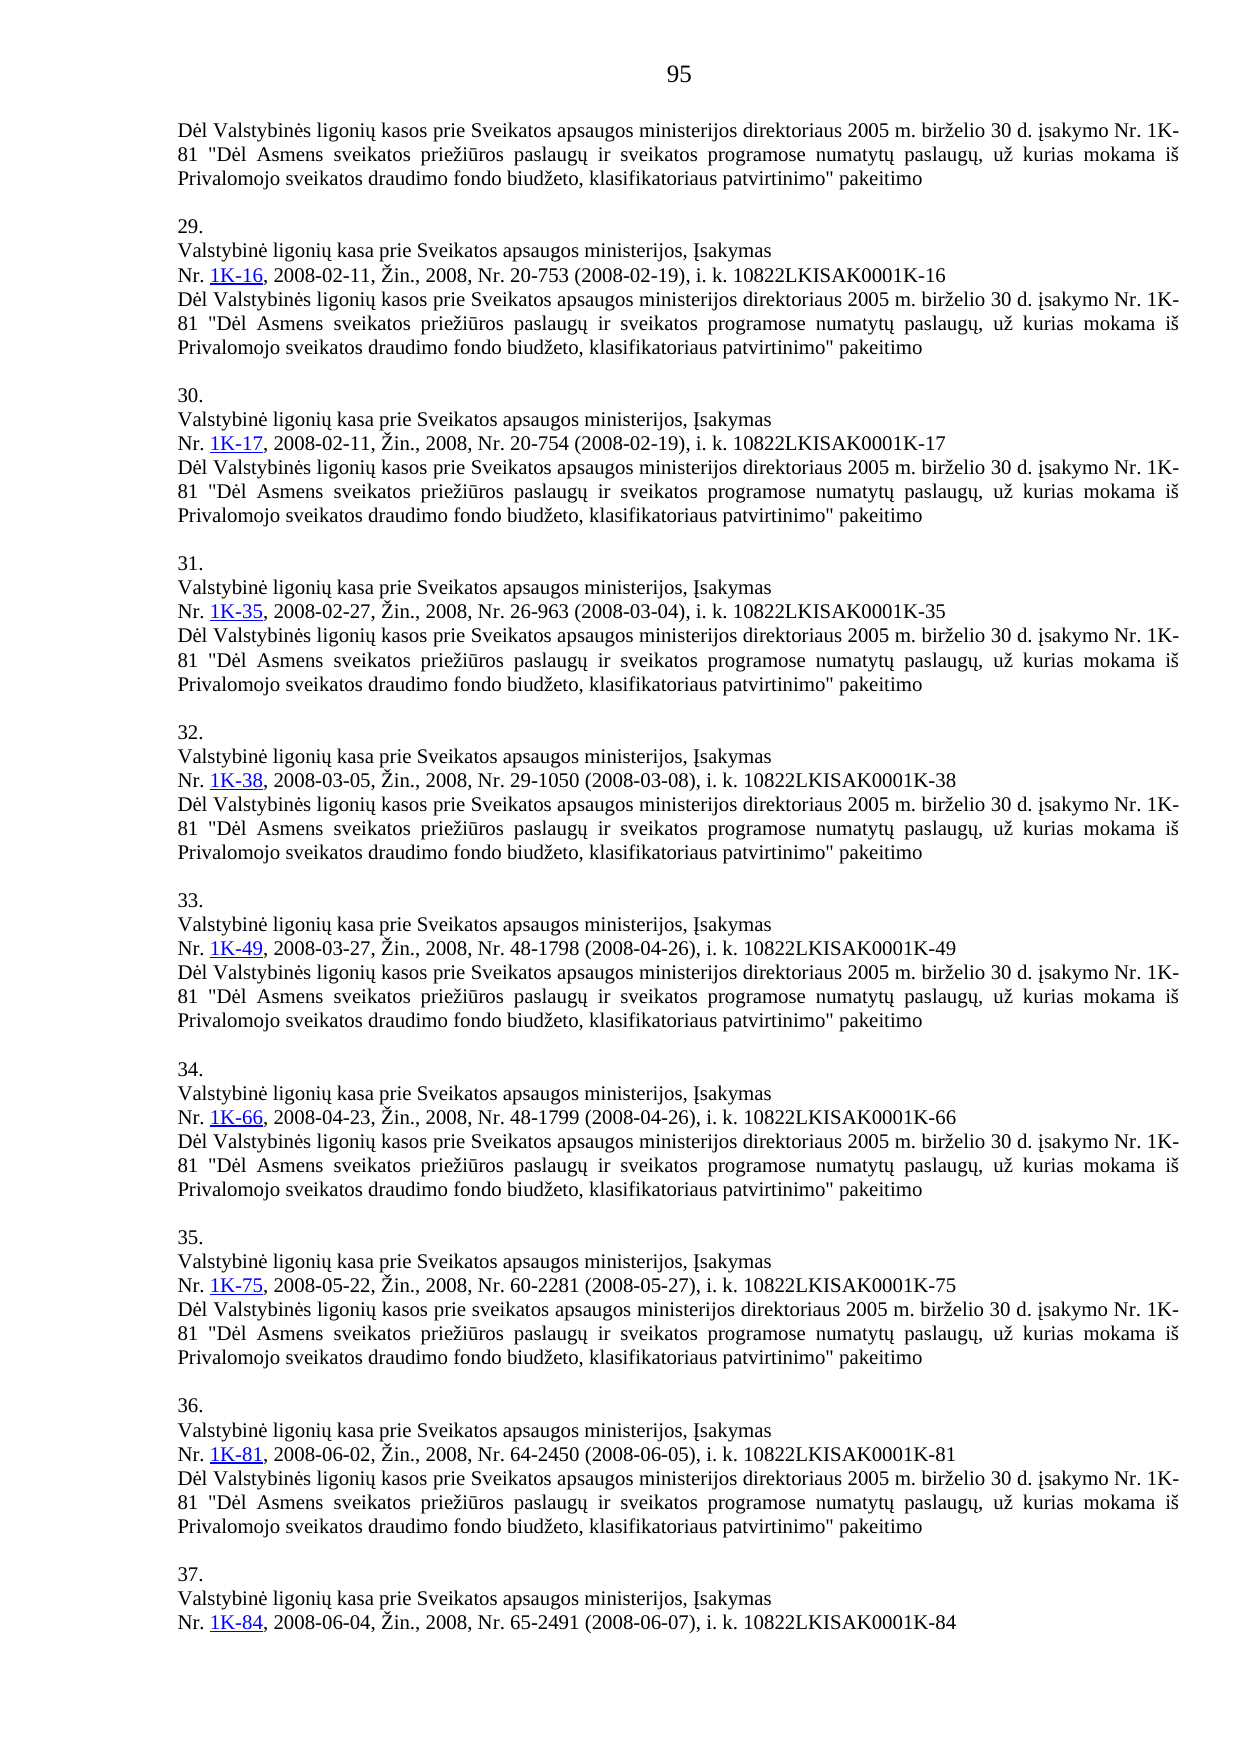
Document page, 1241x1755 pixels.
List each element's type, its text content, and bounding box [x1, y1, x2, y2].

text Nr. 1K-81, 2008-06-02, Žin., 2008, Nr. 64-2450 (2008-06-05), i. k. 10822LKISAK0001K-81 [177, 1442, 1181, 1466]
text 31. [177, 551, 1181, 575]
text Nr. 1K-35, 2008-02-27, Žin., 2008, Nr. 26-963 (2008-03-04), i. k. 10822LKISAK0001K-35 [177, 599, 1181, 623]
text Valstybinė ligonių kasa prie Sveikatos apsaugos ministerijos, Įsakymas [177, 1417, 1181, 1442]
text 32. [177, 720, 1181, 744]
text Dėl Valstybinės ligonių kasos prie Sveikatos apsaugos ministerijos direktoriaus 2005 m. birželio 30 d. įsakymo Nr. 1K-81 "Dėl Asmens sveikatos priežiūros paslaugų ir sveikatos programose numatytų paslaugų, už kurias mokama iš Privalomojo sveikatos draudimo fondo biudžeto, klasifikatoriaus patvirtinimo" pakeitimo [177, 792, 1181, 864]
text 37. [177, 1562, 1181, 1586]
text Dėl Valstybinės ligonių kasos prie Sveikatos apsaugos ministerijos direktoriaus 2005 m. birželio 30 d. įsakymo Nr. 1K-81 "Dėl Asmens sveikatos priežiūros paslaugų ir sveikatos programose numatytų paslaugų, už kurias mokama iš Privalomojo sveikatos draudimo fondo biudžeto, klasifikatoriaus patvirtinimo" pakeitimo [177, 1466, 1181, 1538]
text Nr. 1K-66, 2008-04-23, Žin., 2008, Nr. 48-1799 (2008-04-26), i. k. 10822LKISAK0001K-66 [177, 1105, 1181, 1129]
text Nr. 1K-16, 2008-02-11, Žin., 2008, Nr. 20-753 (2008-02-19), i. k. 10822LKISAK0001K-16 [177, 262, 1181, 287]
text Nr. 1K-38, 2008-03-05, Žin., 2008, Nr. 29-1050 (2008-03-08), i. k. 10822LKISAK0001K-38 [177, 768, 1181, 792]
text Valstybinė ligonių kasa prie Sveikatos apsaugos ministerijos, Įsakymas [177, 1249, 1181, 1273]
text 36. [177, 1393, 1181, 1417]
text Valstybinė ligonių kasa prie Sveikatos apsaugos ministerijos, Įsakymas [177, 407, 1181, 431]
text Valstybinė ligonių kasa prie Sveikatos apsaugos ministerijos, Įsakymas [177, 575, 1181, 599]
text Valstybinė ligonių kasa prie Sveikatos apsaugos ministerijos, Įsakymas [177, 1586, 1181, 1610]
text Nr. 1K-75, 2008-05-22, Žin., 2008, Nr. 60-2281 (2008-05-27), i. k. 10822LKISAK0001K-75 [177, 1273, 1181, 1297]
text Valstybinė ligonių kasa prie Sveikatos apsaugos ministerijos, Įsakymas [177, 238, 1181, 262]
text Dėl Valstybinės ligonių kasos prie sveikatos apsaugos ministerijos direktoriaus 2005 m. birželio 30 d. įsakymo Nr. 1K-81 "Dėl Asmens sveikatos priežiūros paslaugų ir sveikatos programose numatytų paslaugų, už kurias mokama iš Privalomojo sveikatos draudimo fondo biudžeto, klasifikatoriaus patvirtinimo" pakeitimo [177, 1297, 1181, 1369]
text Dėl Valstybinės ligonių kasos prie Sveikatos apsaugos ministerijos direktoriaus 2005 m. birželio 30 d. įsakymo Nr. 1K-81 "Dėl Asmens sveikatos priežiūros paslaugų ir sveikatos programose numatytų paslaugų, už kurias mokama iš Privalomojo sveikatos draudimo fondo biudžeto, klasifikatoriaus patvirtinimo" pakeitimo [177, 960, 1181, 1032]
text 29. [177, 214, 1181, 238]
text Nr. 1K-17, 2008-02-11, Žin., 2008, Nr. 20-754 (2008-02-19), i. k. 10822LKISAK0001K-17 [177, 431, 1181, 455]
text Valstybinė ligonių kasa prie Sveikatos apsaugos ministerijos, Įsakymas [177, 912, 1181, 936]
text 30. [177, 383, 1181, 407]
text Dėl Valstybinės ligonių kasos prie Sveikatos apsaugos ministerijos direktoriaus 2005 m. birželio 30 d. įsakymo Nr. 1K-81 "Dėl Asmens sveikatos priežiūros paslaugų ir sveikatos programose numatytų paslaugų, už kurias mokama iš Privalomojo sveikatos draudimo fondo biudžeto, klasifikatoriaus patvirtinimo" pakeitimo [177, 623, 1181, 696]
text Nr. 1K-84, 2008-06-04, Žin., 2008, Nr. 65-2491 (2008-06-07), i. k. 10822LKISAK0001K-84 [177, 1610, 1181, 1634]
text Dėl Valstybinės ligonių kasos prie Sveikatos apsaugos ministerijos direktoriaus 2005 m. birželio 30 d. įsakymo Nr. 1K-81 "Dėl Asmens sveikatos priežiūros paslaugų ir sveikatos programose numatytų paslaugų, už kurias mokama iš Privalomojo sveikatos draudimo fondo biudžeto, klasifikatoriaus patvirtinimo" pakeitimo [177, 118, 1181, 190]
text Nr. 1K-49, 2008-03-27, Žin., 2008, Nr. 48-1798 (2008-04-26), i. k. 10822LKISAK0001K-49 [177, 936, 1181, 960]
text Dėl Valstybinės ligonių kasos prie Sveikatos apsaugos ministerijos direktoriaus 2005 m. birželio 30 d. įsakymo Nr. 1K-81 "Dėl Asmens sveikatos priežiūros paslaugų ir sveikatos programose numatytų paslaugų, už kurias mokama iš Privalomojo sveikatos draudimo fondo biudžeto, klasifikatoriaus patvirtinimo" pakeitimo [177, 455, 1181, 527]
text 33. [177, 888, 1181, 912]
text Valstybinė ligonių kasa prie Sveikatos apsaugos ministerijos, Įsakymas [177, 1081, 1181, 1105]
text 34. [177, 1057, 1181, 1081]
text 35. [177, 1225, 1181, 1249]
text Dėl Valstybinės ligonių kasos prie Sveikatos apsaugos ministerijos direktoriaus 2005 m. birželio 30 d. įsakymo Nr. 1K-81 "Dėl Asmens sveikatos priežiūros paslaugų ir sveikatos programose numatytų paslaugų, už kurias mokama iš Privalomojo sveikatos draudimo fondo biudžeto, klasifikatoriaus patvirtinimo" pakeitimo [177, 1129, 1181, 1201]
text Valstybinė ligonių kasa prie Sveikatos apsaugos ministerijos, Įsakymas [177, 744, 1181, 768]
text Dėl Valstybinės ligonių kasos prie Sveikatos apsaugos ministerijos direktoriaus 2005 m. birželio 30 d. įsakymo Nr. 1K-81 "Dėl Asmens sveikatos priežiūros paslaugų ir sveikatos programose numatytų paslaugų, už kurias mokama iš Privalomojo sveikatos draudimo fondo biudžeto, klasifikatoriaus patvirtinimo" pakeitimo [177, 287, 1181, 359]
